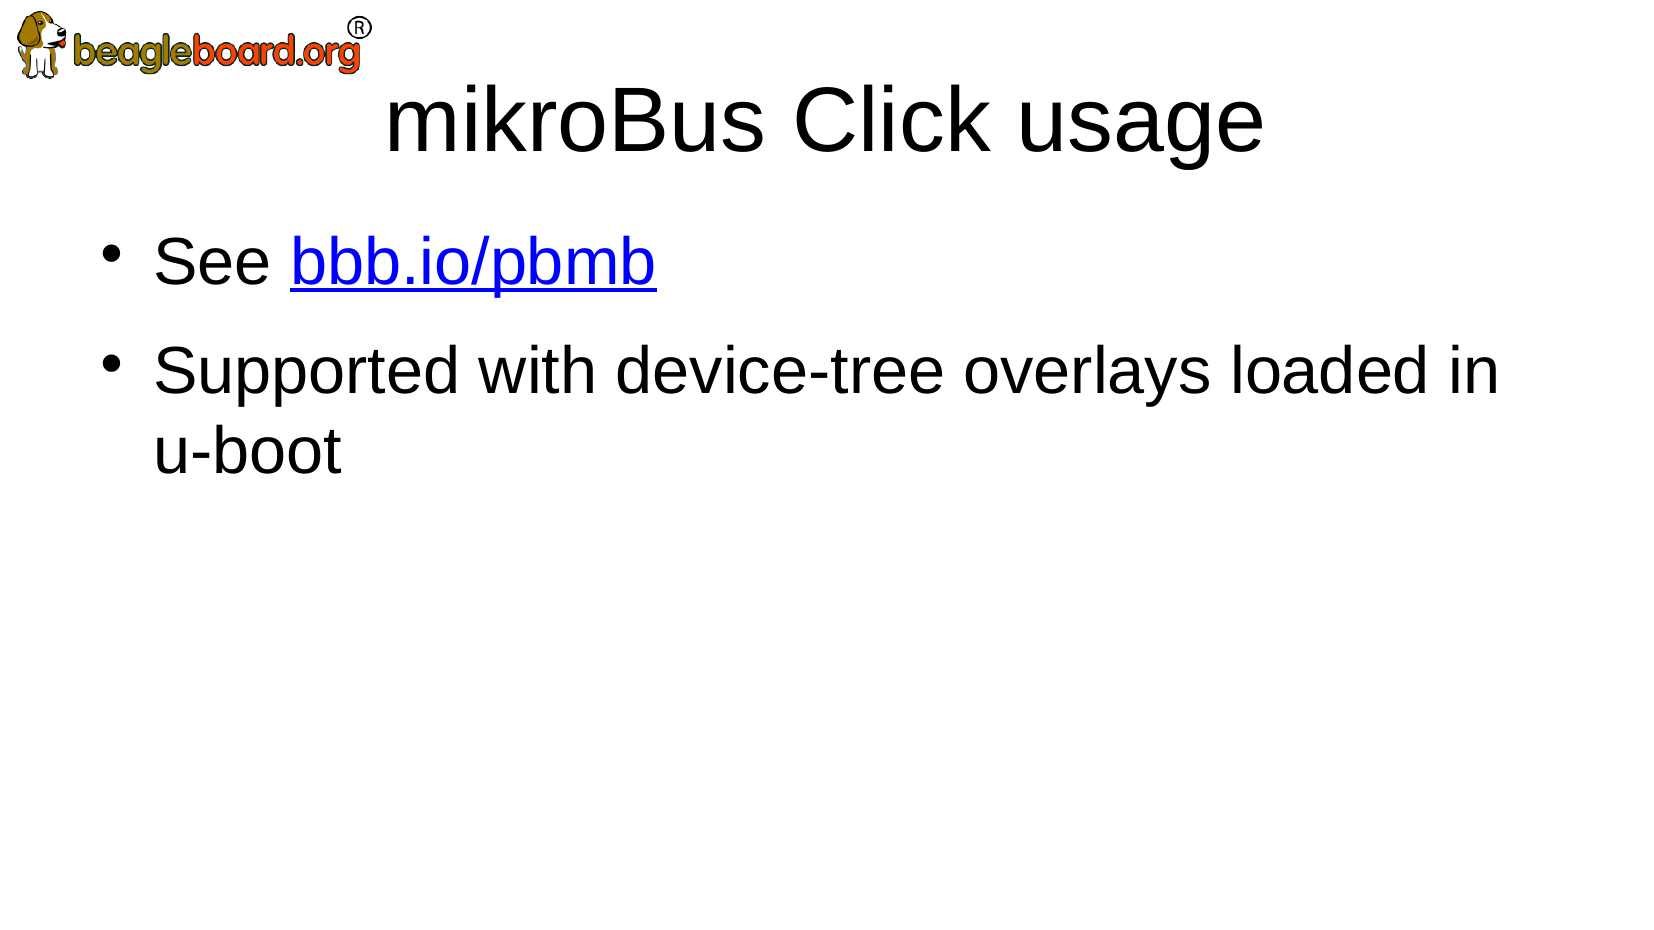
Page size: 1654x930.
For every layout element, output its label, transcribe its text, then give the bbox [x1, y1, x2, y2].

picture [17, 11, 372, 79]
text_box mikroBus Click usage [82, 36, 1571, 193]
text_box See bbb.io/pbmb Supported with device-tree overlays loaded in u-boot [82, 217, 1571, 757]
